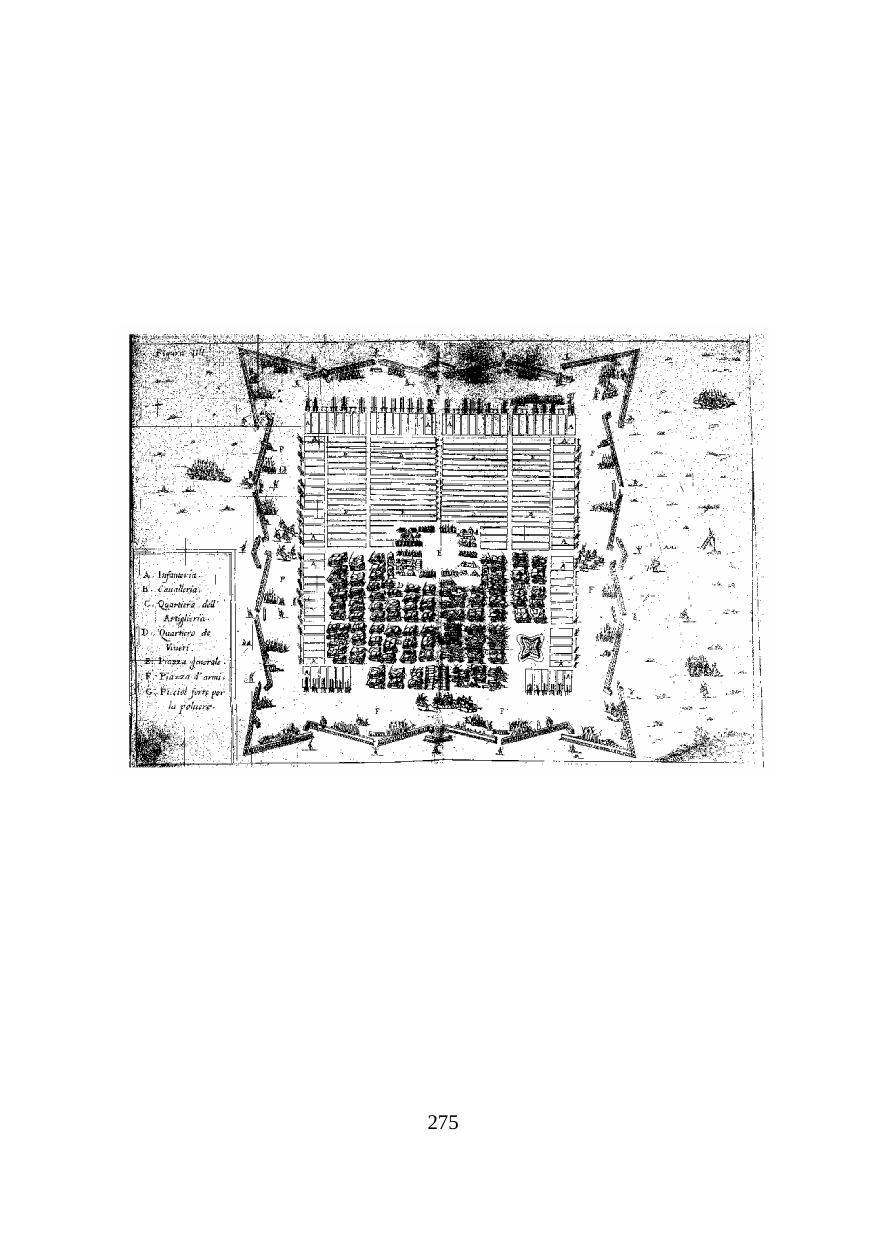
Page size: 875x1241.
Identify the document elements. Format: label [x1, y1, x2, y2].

picture [116, 323, 776, 778]
